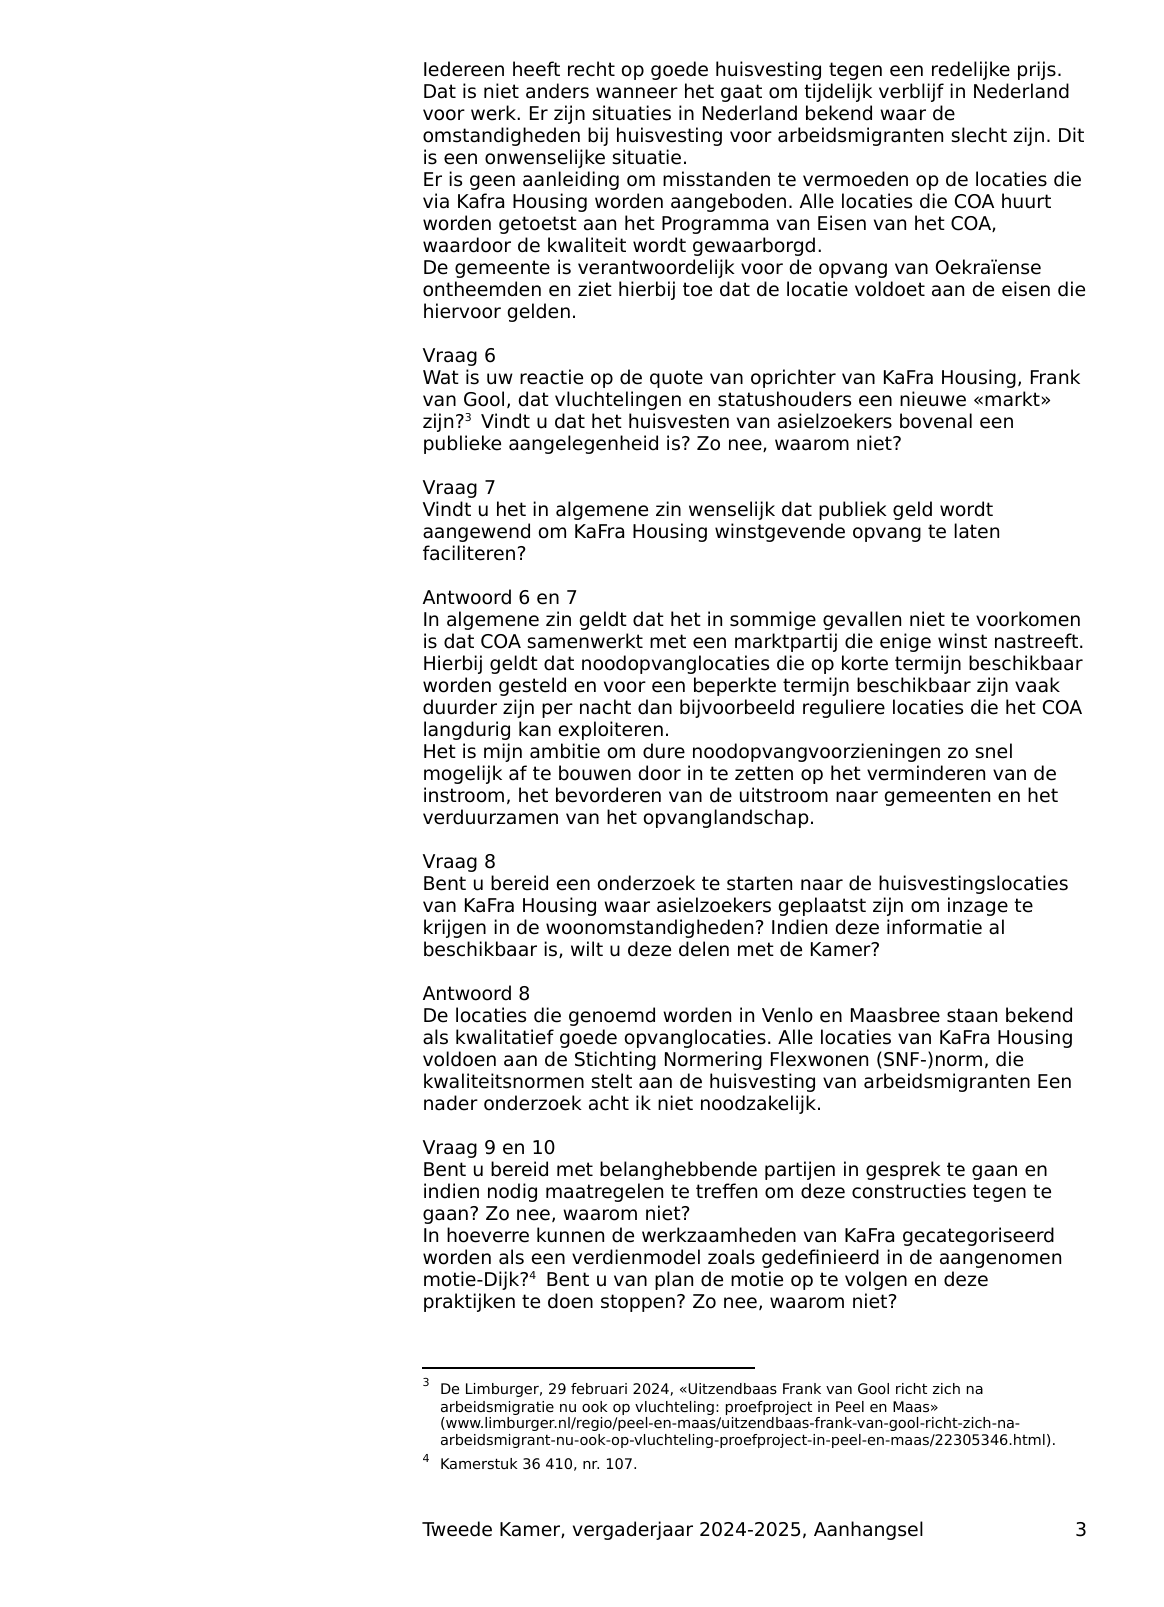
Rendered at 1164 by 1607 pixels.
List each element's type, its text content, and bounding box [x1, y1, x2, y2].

text Kamerstuk 36 410, nr. 107. [422, 1452, 1087, 1474]
text In hoeverre kunnen de werkzaamheden van KaFra gecategoriseerd worden als een verdienmodel zoals gedefinieerd in de aangenomen motie-Dijk? Bent u van plan de motie op te volgen en deze praktijken te doen stoppen? Zo nee, waarom niet? [422, 1225, 1087, 1313]
text Bent u bereid een onderzoek te starten naar de huisvestingslocaties van KaFra Housing waar asielzoekers geplaatst zijn om inzage te krijgen in de woonomstandigheden? Indien deze informatie al beschikbaar is, wilt u deze delen met de Kamer? [422, 873, 1087, 961]
text Wat is uw reactie op de quote van oprichter van KaFra Housing, Frank van Gool, dat vluchtelingen en statushouders een nieuwe «markt» zijn? Vindt u dat het huisvesten van asielzoekers bovenal een publieke aangelegenheid is? Zo nee, waarom niet? [422, 367, 1087, 455]
text Vraag 9 en 10 [422, 1137, 1087, 1159]
text Er is geen aanleiding om misstanden te vermoeden op de locaties die via Kafra Housing worden aangeboden. Alle locaties die COA huurt worden getoetst aan het Programma van Eisen van het COA, waardoor de kwaliteit wordt gewaarborgd. [422, 169, 1087, 257]
text Vraag 7 [422, 477, 1087, 499]
text Bent u bereid met belanghebbende partijen in gesprek te gaan en indien nodig maatregelen te treffen om deze constructies tegen te gaan? Zo nee, waarom niet? [422, 1159, 1087, 1225]
text Antwoord 6 en 7 [422, 587, 1087, 609]
text De gemeente is verantwoordelijk voor de opvang van Oekraïense ontheemden en ziet hierbij toe dat de locatie voldoet aan de eisen die hiervoor gelden. [422, 257, 1087, 323]
text Vindt u het in algemene zin wenselijk dat publiek geld wordt aangewend om KaFra Housing winstgevende opvang te laten faciliteren? [422, 499, 1087, 565]
text Antwoord 8 [422, 983, 1087, 1005]
text Het is mijn ambitie om dure noodopvangvoorzieningen zo snel mogelijk af te bouwen door in te zetten op het verminderen van de instroom, het bevorderen van de uitstroom naar gemeenten en het verduurzamen van het opvanglandschap. [422, 741, 1087, 829]
text Iedereen heeft recht op goede huisvesting tegen een redelijke prijs. Dat is niet anders wanneer het gaat om tijdelijk verblijf in Nederland voor werk. Er zijn situaties in Nederland bekend waar de omstandigheden bij huisvesting voor arbeidsmigranten slecht zijn. Dit is een onwenselijke situatie. [422, 59, 1087, 169]
text Vraag 6 [422, 345, 1087, 367]
text De Limburger, 29 februari 2024, «Uitzendbaas Frank van Gool richt zich na arbeidsmigratie nu ook op vluchteling: proefproject in Peel en Maas» (www.limburger.nl/regio/peel-en-maas/uitzendbaas-frank-van-gool-richt-zich-na-arbeidsmigrant-nu-ook-op-vluchteling-proefproject-in-peel-en-maas/22305346.html). [422, 1377, 1087, 1449]
text De locaties die genoemd worden in Venlo en Maasbree staan bekend als kwalitatief goede opvanglocaties. Alle locaties van KaFra Housing voldoen aan de Stichting Normering Flexwonen (SNF-)norm, die kwaliteitsnormen stelt aan de huisvesting van arbeidsmigranten Een nader onderzoek acht ik niet noodzakelijk. [422, 1005, 1087, 1115]
text Vraag 8 [422, 851, 1087, 873]
text In algemene zin geldt dat het in sommige gevallen niet te voorkomen is dat COA samenwerkt met een marktpartij die enige winst nastreeft. Hierbij geldt dat noodopvanglocaties die op korte termijn beschikbaar worden gesteld en voor een beperkte termijn beschikbaar zijn vaak duurder zijn per nacht dan bijvoorbeeld reguliere locaties die het COA langdurig kan exploiteren. [422, 609, 1087, 741]
